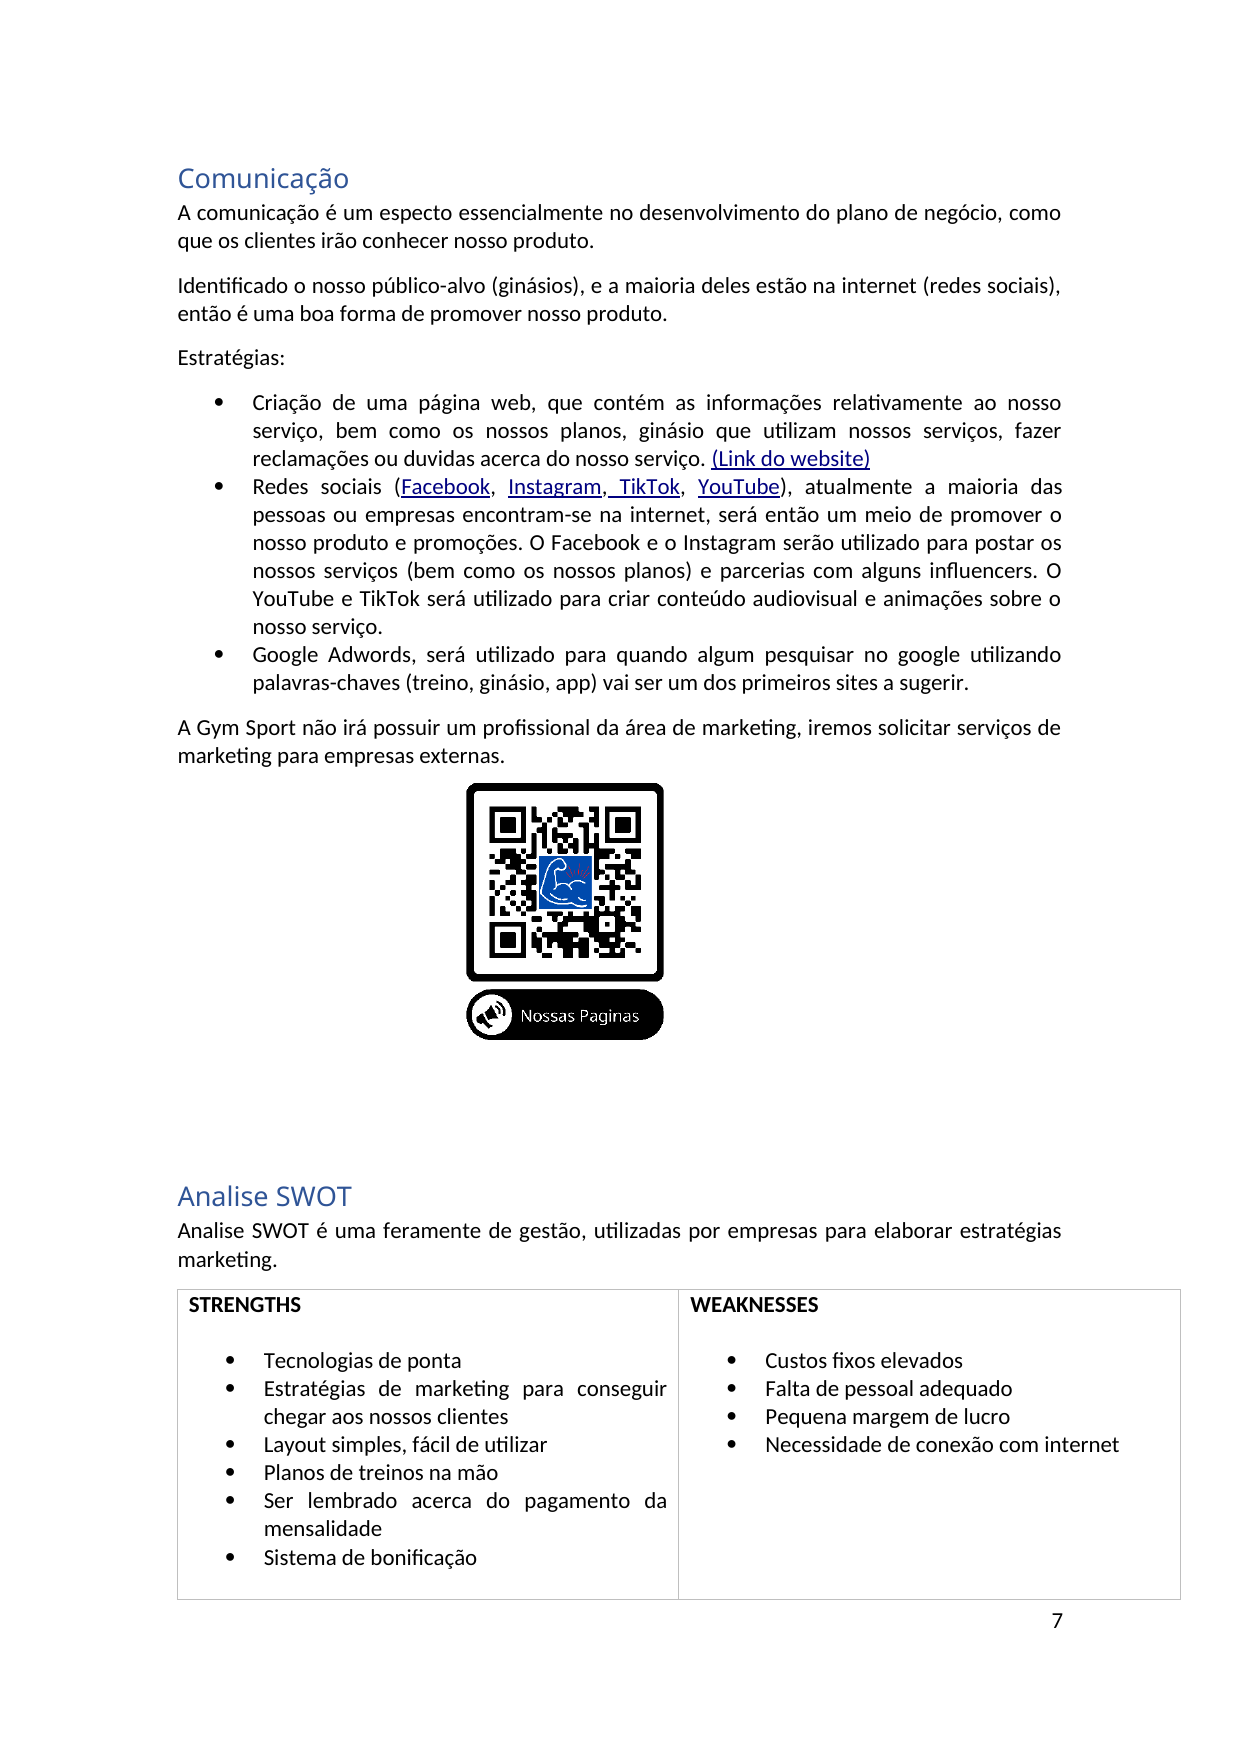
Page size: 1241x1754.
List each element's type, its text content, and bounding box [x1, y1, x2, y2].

list Google Adwords, será utilizado para quando algum pesquisar no google utilizando palavras-chaves (treino, ginásio, app) vai ser um dos primeiros sites a sugerir. [215, 640, 1063, 696]
text A comunicação é um especto essencialmente no desenvolvimento do plano de negócio, como que os clientes irão conhecer nosso produto. [177, 198, 1063, 254]
list Criação de uma página web, que contém as informações relativamente ao nosso serviço, bem como os nossos planos, ginásio que utilizam nossos serviços, fazer reclamações ou duvidas acerca do nosso serviço. (Link do website) [215, 388, 1063, 472]
text Identificado o nosso público-alvo (ginásios), e a maioria deles estão na internet (redes sociais), então é uma boa forma de promover nosso produto. [177, 271, 1063, 327]
subtitle Analise SWOT [177, 1178, 1063, 1214]
table_header WEAKNESSES Custos fixos elevados Falta de pessoal adequado Pequena margem de lucro Necessidade de conexão com internet [679, 1290, 1180, 1599]
text Analise SWOT é uma feramente de gestão, utilizadas por empresas para elaborar estratégias marketing. [177, 1217, 1063, 1273]
subtitle Comunicação [177, 159, 1063, 196]
table_header STRENGTHS Tecnologias de ponta Estratégias de marketing para conseguir chegar aos nossos clientes Layout simples, fácil de utilizar Planos de treinos na mão Ser lembrado acerca do pagamento da mensalidade Sistema de bonificação [178, 1290, 678, 1599]
list Redes sociais (Facebook, Instagram, TikTok, YouTube), atualmente a maioria das pessoas ou empresas encontram-se na internet, será então um meio de promover o nosso produto e promoções. O Facebook e o Instagram serão utilizado para postar os nossos serviços (bem como os nossos planos) e parcerias com alguns influencers. O YouTube e TikTok será utilizado para criar conteúdo audiovisual e animações sobre o nosso serviço. [215, 472, 1063, 640]
text Estratégias: [177, 343, 1063, 372]
text A Gym Sport não irá possuir um profissional da área de marketing, iremos solicitar serviços de marketing para empresas externas. [177, 713, 1063, 769]
